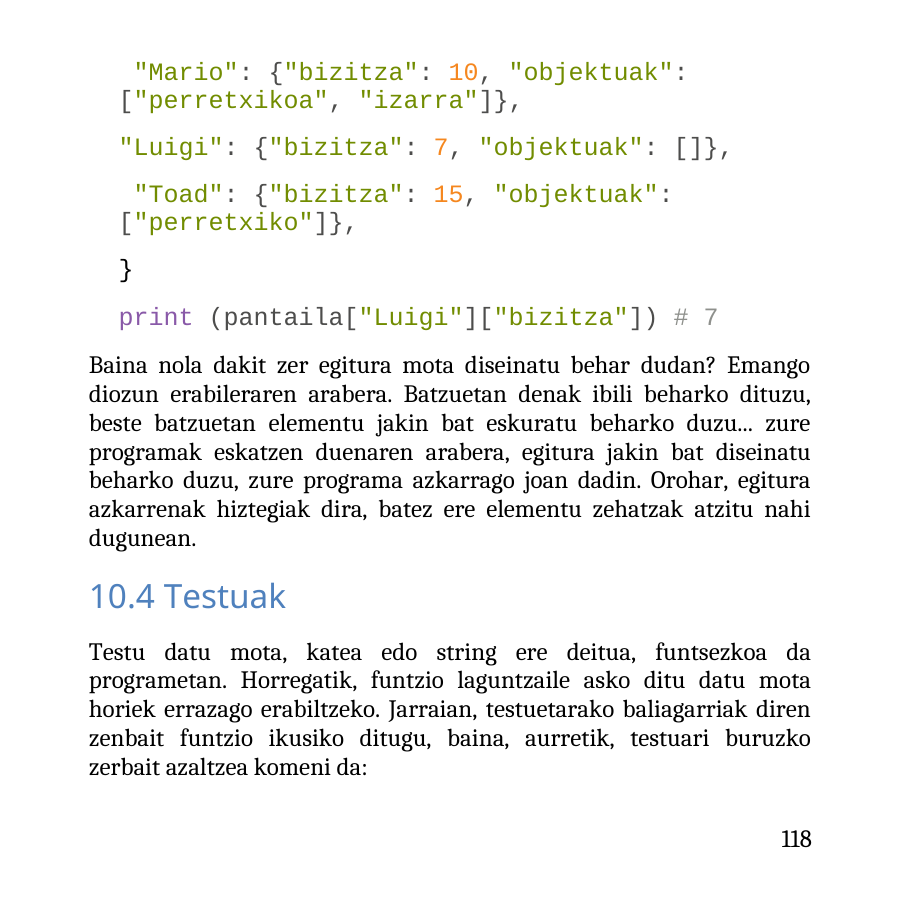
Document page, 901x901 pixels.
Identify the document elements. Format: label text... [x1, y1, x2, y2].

text Baina nola dakit zer egitura mota diseinatu behar dudan? Emango diozun erabileraren arabera. Batzuetan denak ibili beharko dituzu, beste batzuetan elementu jakin bat eskuratu beharko duzu... zure programak eskatzen duenaren arabera, egitura jakin bat diseinatu beharko duzu, zure programa azkarrago joan dadin. Orohar, egitura azkarrenak hiztegiak dira, batez ere elementu zehatzak atzitu nahi dugunean. [89, 351, 811, 552]
text } [118, 257, 811, 285]
text "Toad": {"bizitza": 15, "objektuak": ["perretxiko"]}, [118, 182, 811, 238]
text print (pantaila["Luigi"]["bizitza"]) # 7 [118, 304, 811, 332]
text "Mario": {"bizitza": 10, "objektuak": ["perretxikoa", "izarra"]}, [118, 59, 811, 116]
text "Luigi": {"bizitza": 7, "objektuak": []}, [118, 134, 811, 163]
subtitle Testuak [89, 573, 811, 619]
text Testu datu mota, katea edo string ere deitua, funtsezkoa da programetan. Horregatik, funtzio laguntzaile asko ditu datu mota horiek errazago erabiltzeko. Jarraian, testuetarako baliagarriak diren zenbait funtzio ikusiko ditugu, baina, aurretik, testuari buruzko zerbait azaltzea komeni da: [89, 637, 811, 781]
